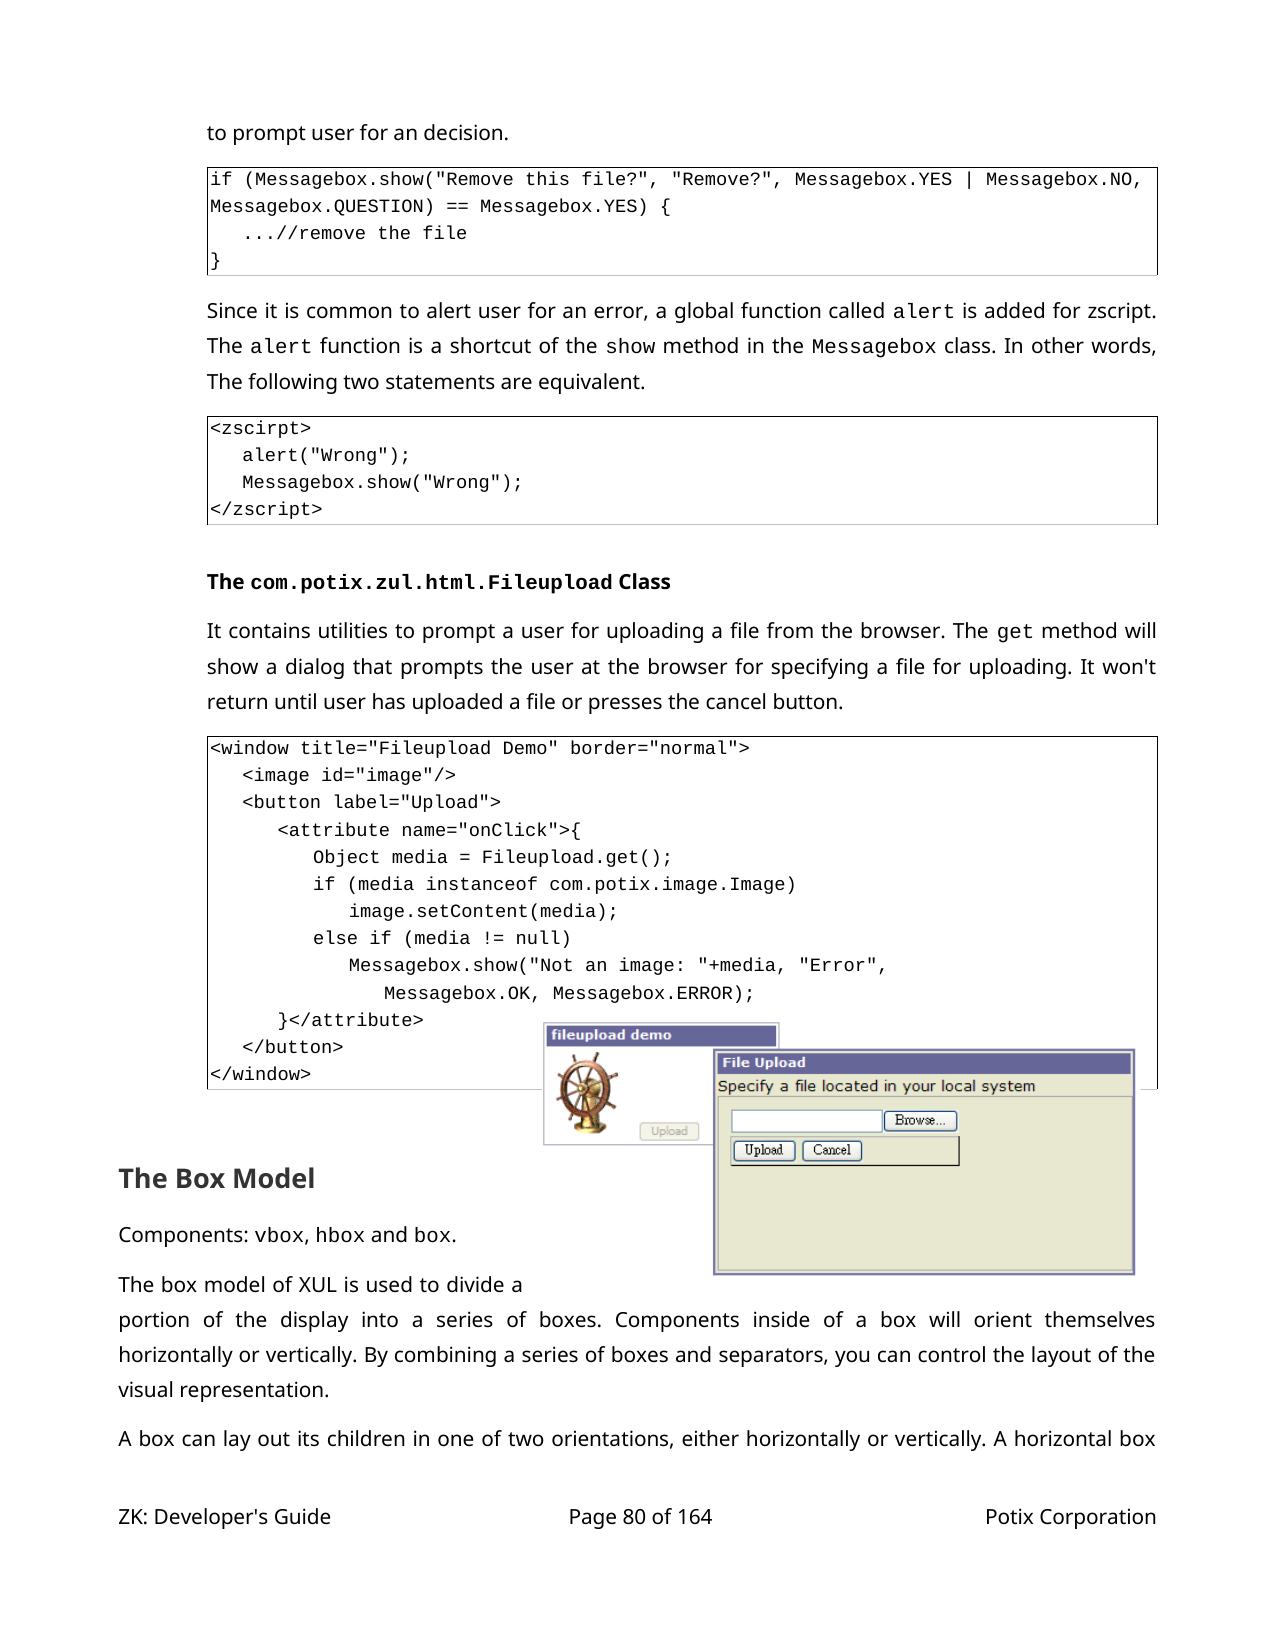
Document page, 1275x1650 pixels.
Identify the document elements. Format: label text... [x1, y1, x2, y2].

text <zscirpt> [208, 417, 1157, 440]
text <image id="image"/> [208, 763, 1157, 787]
text ...//remove the file [208, 221, 1157, 245]
subtitle The Box Model [118, 1160, 541, 1197]
text </zscript> [208, 497, 1157, 524]
text Object media = Fileupload.get(); [208, 844, 1157, 869]
text if (media instanceof com.potix.image.Image) [208, 872, 1157, 896]
text A box can lay out its children in one of two orientations, either horizontally or vertically. A horizontal box [118, 1424, 1157, 1452]
text [1141, 1062, 1157, 1089]
text </window> [208, 1062, 541, 1089]
text Messagebox.OK, Messagebox.ERROR); [208, 981, 1157, 1005]
text if (Messagebox.show("Remove this file?", "Remove?", Messagebox.YES | Messagebox.NO, Messagebox.QUESTION) == Messagebox.YES) { [208, 168, 1157, 218]
text } [208, 248, 1157, 275]
text The box model of XUL is used to divide a portion of the display into a series of boxes. Components inside of a box will orient themselves horizontally or vertically. By combining a series of boxes and separators, you can control the layout of the visual representation. [118, 1270, 1157, 1404]
text to prompt user for an decision. [207, 118, 1157, 146]
picture [541, 1020, 1141, 1280]
text alert("Wrong"); [208, 443, 1157, 467]
text }</attribute> [208, 1008, 1157, 1032]
text Since it is common to alert user for an error, a global function called alert is added for zscript. The alert function is a shortcut of the show method in the Messagebox class. In other words, The following two statements are equivalent. [207, 296, 1157, 395]
text Components: vbox, hbox and box. [118, 1221, 541, 1249]
subtitle [1141, 1160, 1157, 1197]
text <window title="Fileupload Demo" border="normal"> [208, 737, 1157, 760]
subtitle The com.potix.zul.html.Fileupload Class [207, 567, 1157, 596]
text <attribute name="onClick">{ [208, 817, 1157, 842]
text Messagebox.show("Not an image: "+media, "Error", [208, 953, 1157, 978]
text It contains utilities to prompt a user for uploading a file from the browser. The get method will show a dialog that prompts the user at the browser for specifying a file for uploading. It won't return until user has uploaded a file or presses the cancel button. [207, 616, 1157, 715]
text Messagebox.show("Wrong"); [208, 470, 1157, 494]
text else if (media != null) [208, 926, 1157, 950]
text image.setContent(media); [208, 899, 1157, 923]
text <button label="Upload"> [208, 790, 1157, 814]
text [1141, 1035, 1157, 1059]
text </button> [208, 1035, 541, 1059]
